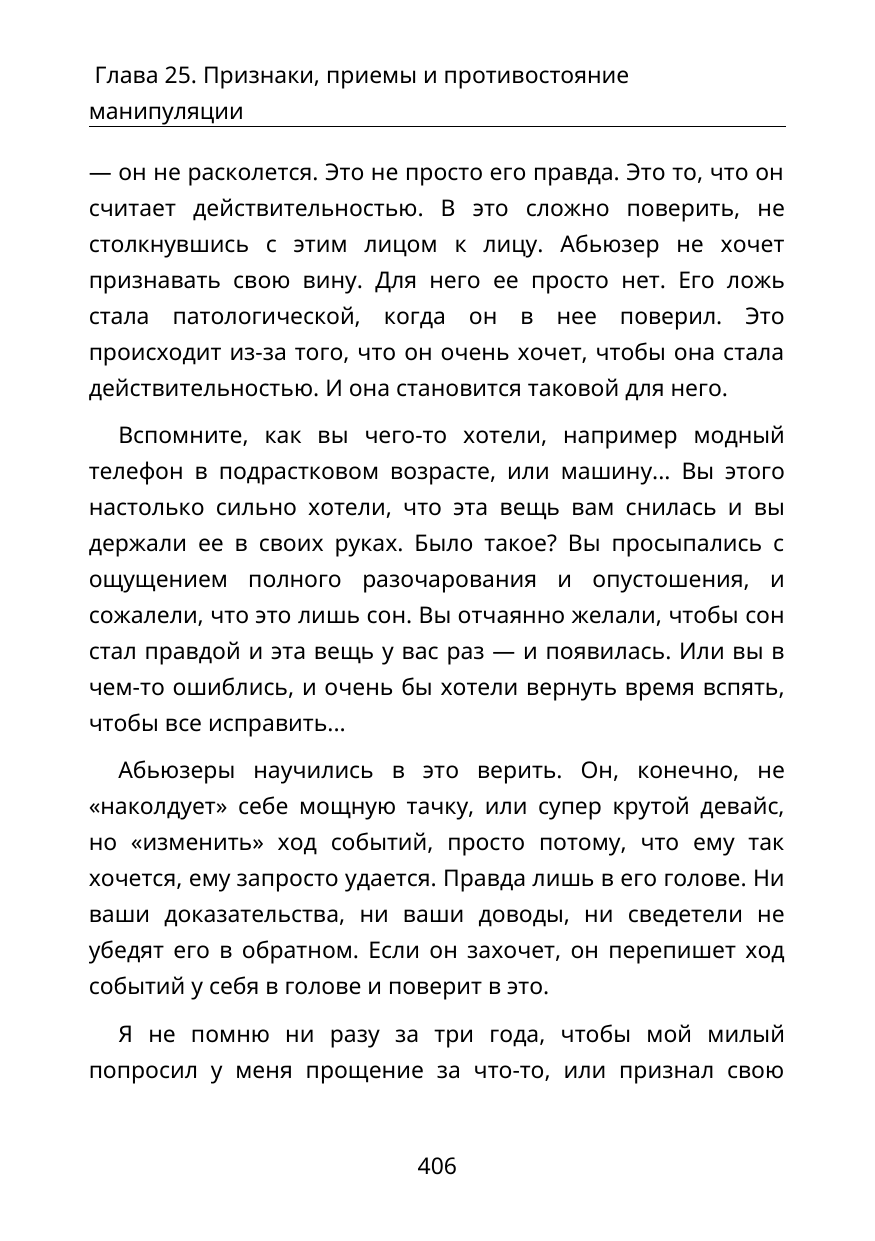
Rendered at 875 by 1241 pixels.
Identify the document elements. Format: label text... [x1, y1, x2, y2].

text Вспомните, как вы чего-то хотели, например модный телефон в подрастковом возрасте, или машину... Вы этого настолько сильно хотели, что эта вещь вам снилась и вы держали ее в своих руках. Было такое? Вы просыпались с ощущением полного разочарования и опустошения, и сожалели, что это лишь сон. Вы отчаянно желали, чтобы сон стал правдой и эта вещь у вас раз — и появилась. Или вы в чем-то ошиблись, и очень бы хотели вернуть время вспять, чтобы все исправить... [88, 419, 786, 738]
text — он не расколется. Это не просто его правда. Это то, что он считает действительностью. В это сложно поверить, не столкнувшись с этим лицом к лицу. Абьюзер не хочет признавать свою вину. Для него ее просто нет. Его ложь стала патологической, когда он в нее поверил. Это происходит из-за того, что он очень хочет, чтобы она стала действительностью. И она становится таковой для него. [88, 156, 786, 403]
text Я не помню ни разу за три года, чтобы мой милый попросил у меня прощение за что-то, или признал свою [88, 1018, 786, 1085]
text Абьюзеры научились в это верить. Он, конечно, не «наколдует» себе мощную тачку, или супер крутой девайс, но «изменить» ход событий, просто потому, что ему так хочется, ему запросто удается. Правда лишь в его голове. Ни ваши доказательства, ни ваши доводы, ни сведетели не убедят его в обратном. Если он захочет, он перепишет ход событий у себя в голове и поверит в это. [88, 754, 786, 1001]
